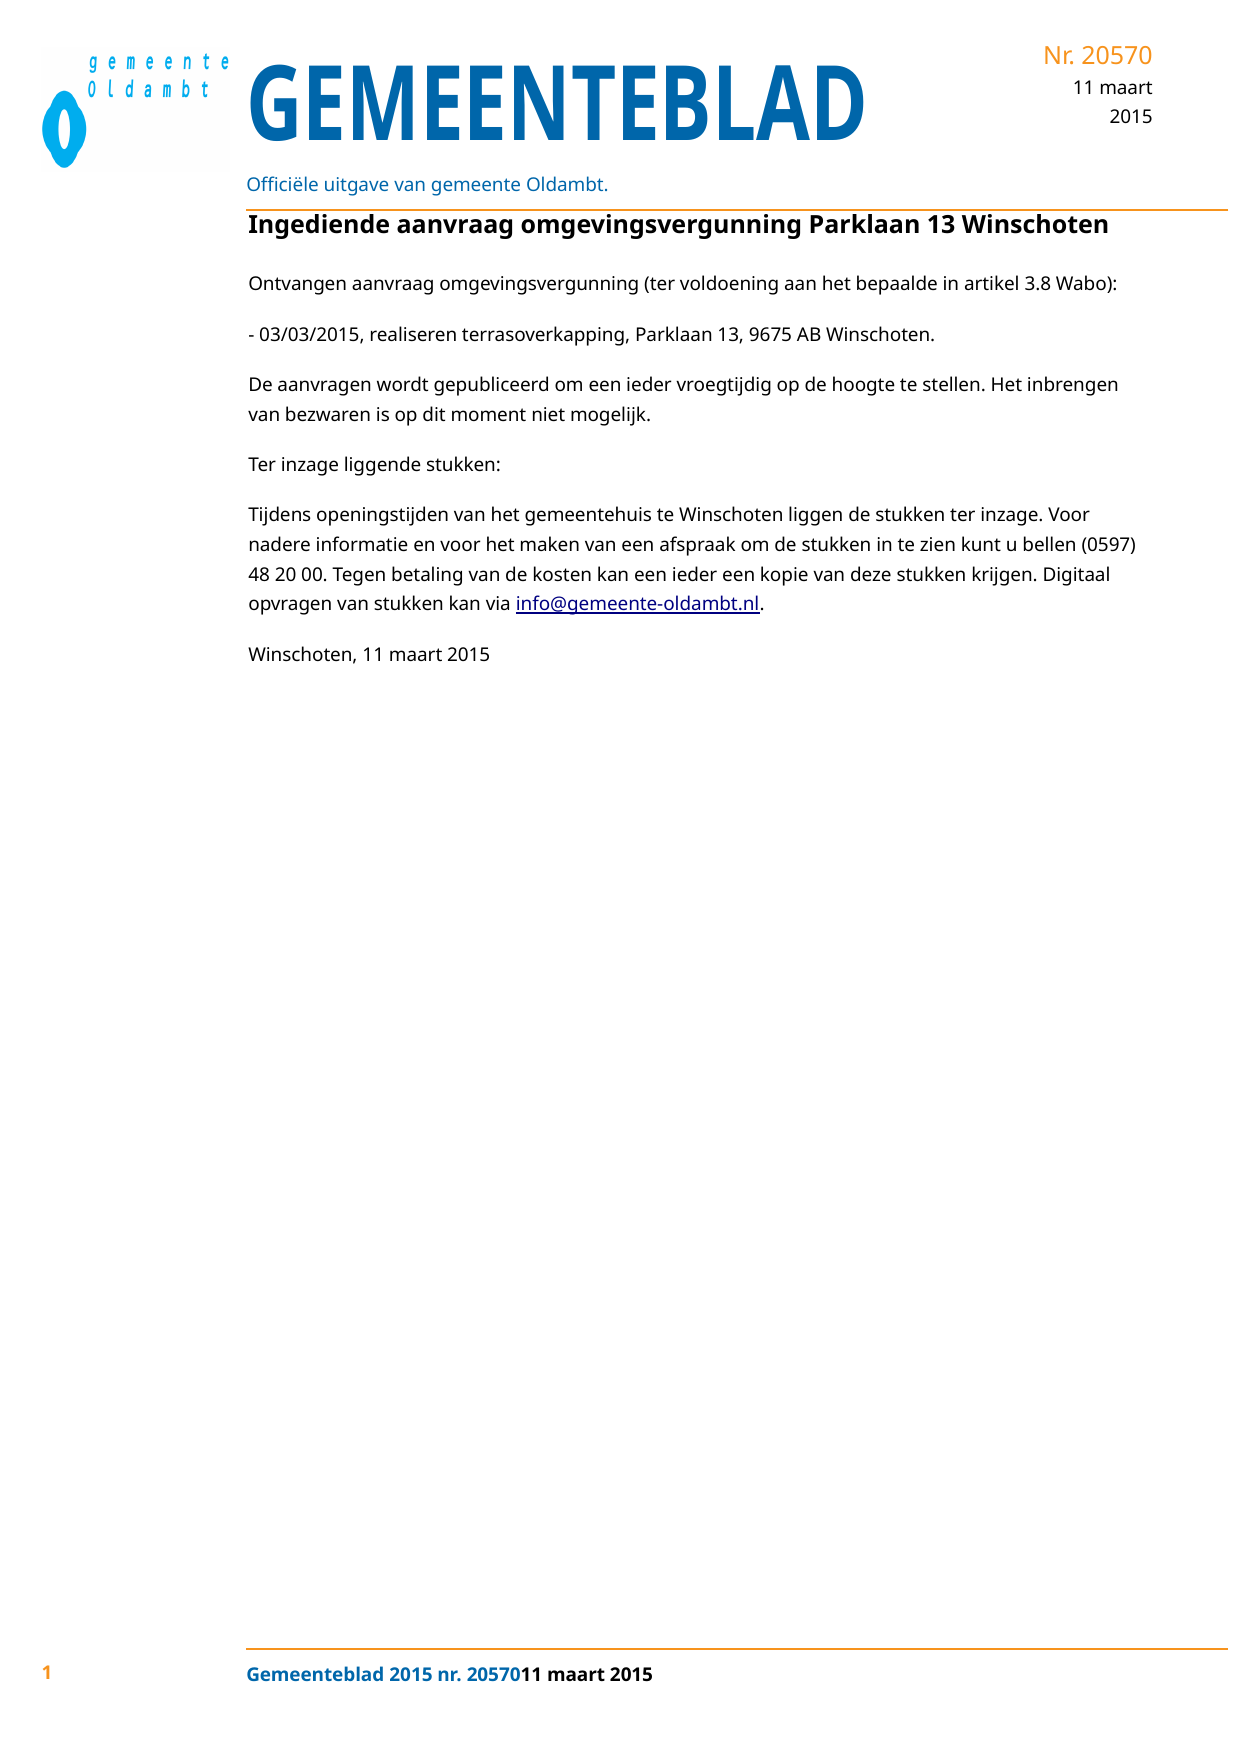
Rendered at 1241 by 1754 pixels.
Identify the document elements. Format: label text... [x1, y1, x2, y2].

text Ingediende aanvraag omgevingsvergunning Parklaan 13 Winschoten [248, 211, 1152, 241]
picture [41, 47, 231, 172]
text Winschoten, 11 maart 2015 [248, 641, 1152, 666]
text De aanvragen wordt gepubliceerd om een ieder vroegtijdig op de hoogte te stellen. Het inbrengen van bezwaren is op dit moment niet mogelijk. [248, 371, 1152, 426]
text Ontvangen aanvraag omgevingsvergunning (ter voldoening aan het bepaalde in artikel 3.8 Wabo): [248, 270, 1152, 296]
text Tijdens openingstijden van het gemeentehuis te Winschoten liggen de stukken ter inzage. Voor nadere informatie en voor het maken van een afspraak om de stukken in te zien kunt u bellen (0597) 48 20 00. Tegen betaling van de kosten kan een ieder een kopie van deze stukken krijgen. Digitaal opvragen van stukken kan via info@gemeente-oldambt.nl. [248, 502, 1152, 616]
text Ter inzage liggende stukken: [248, 451, 1152, 477]
text - 03/03/2015, realiseren terrasoverkapping, Parklaan 13, 9675 AB Winschoten. [248, 321, 1152, 346]
